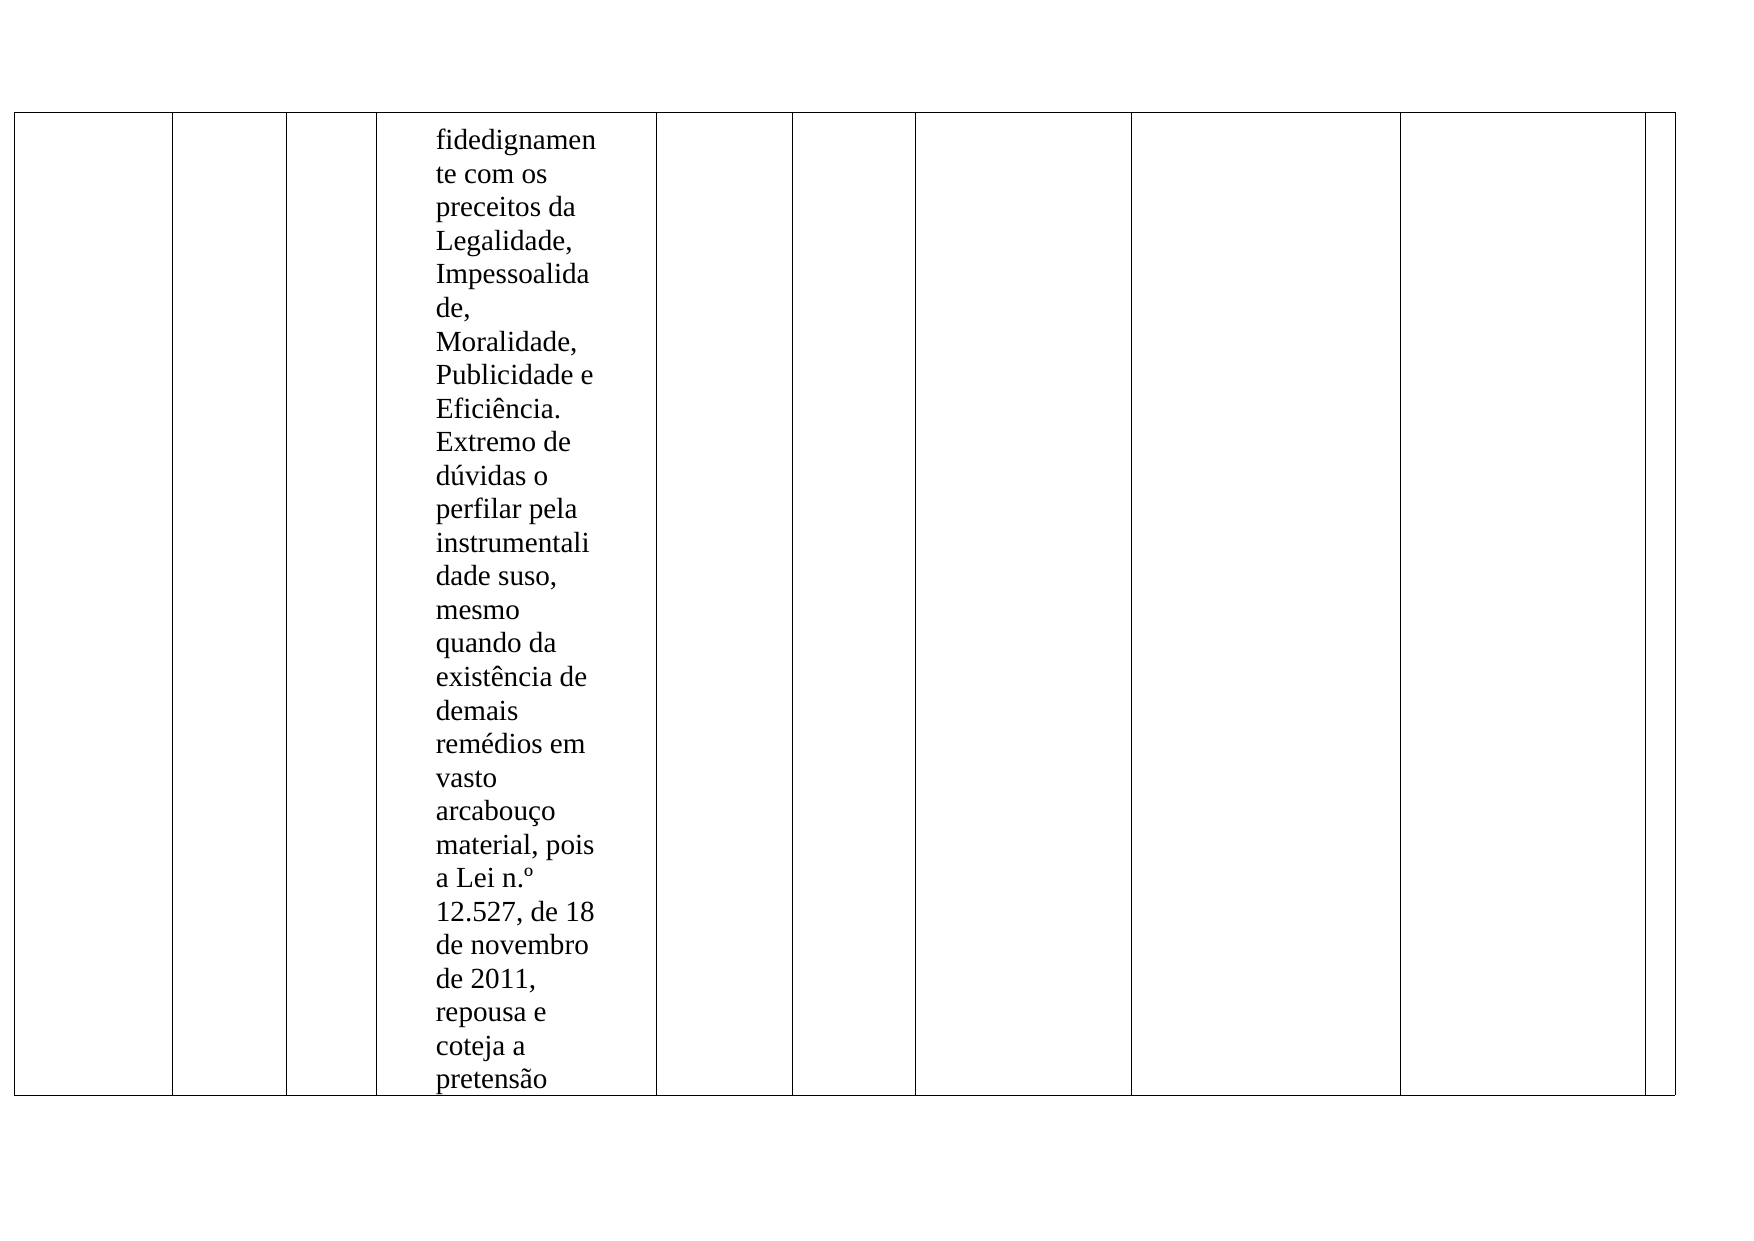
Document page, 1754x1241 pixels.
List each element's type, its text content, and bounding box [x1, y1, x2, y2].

table_cell [1646, 113, 1675, 1095]
table_cell [657, 113, 792, 1095]
table_cell [287, 113, 376, 1095]
table_cell [1401, 113, 1645, 1095]
table_cell [173, 113, 286, 1095]
table_cell [1132, 113, 1400, 1095]
table_cell fidedignamente com os preceitos da Legalidade, Impessoalidade, Moralidade, Publicidade e Eficiência. Extremo de dúvidas o perfilar pela instrumentalidade suso, mesmo quando da existência de demais remédios em vasto arcabouço material, pois a Lei n.º 12.527, de 18 de novembro de 2011, repousa e coteja a pretensão [377, 113, 656, 1095]
table_cell [916, 113, 1131, 1095]
table_cell [1676, 112, 1745, 1095]
table_cell [793, 113, 915, 1095]
table_cell [15, 113, 172, 1095]
